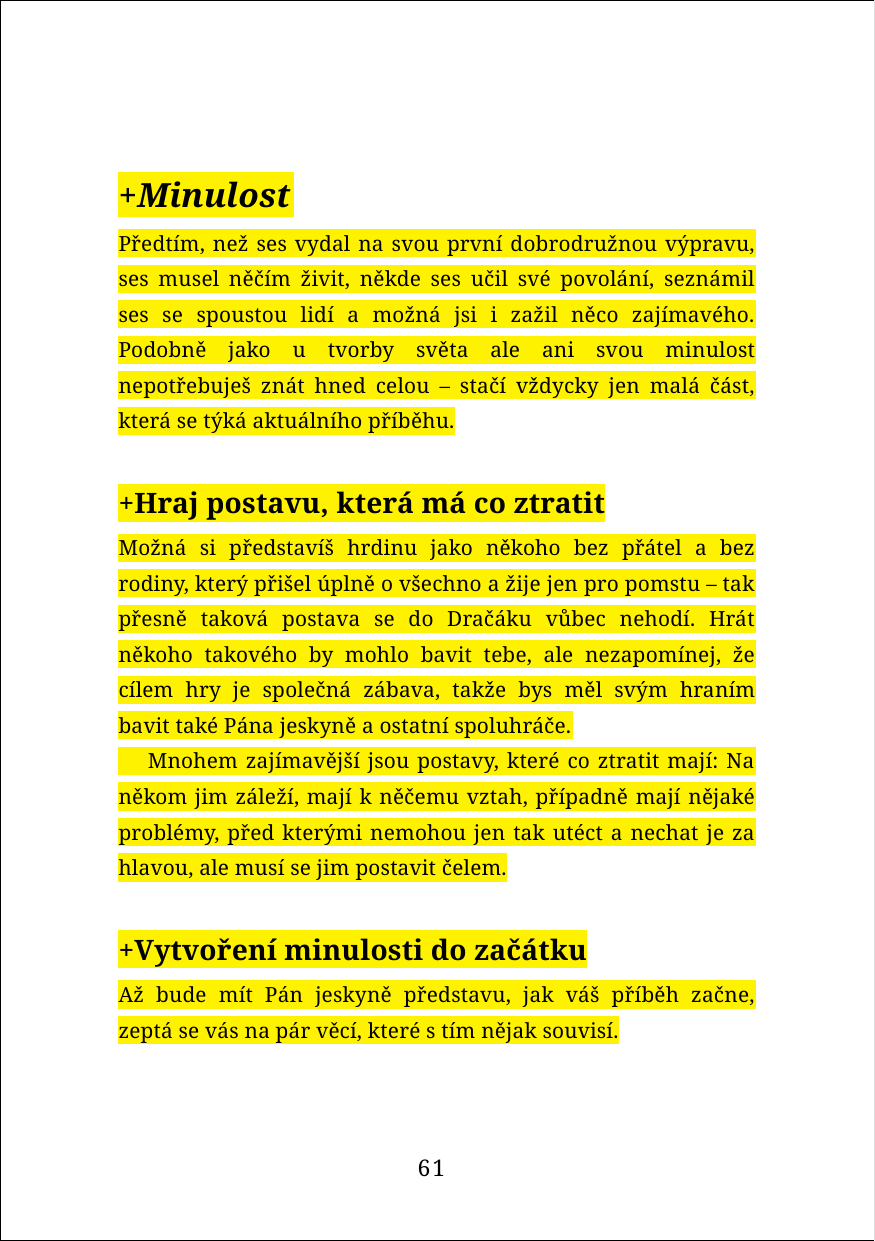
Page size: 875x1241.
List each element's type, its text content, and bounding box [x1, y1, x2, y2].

subtitle +Hraj postavu, která má co ztratit [118, 483, 756, 522]
subtitle +Minulost [118, 172, 756, 217]
text Možná si představíš hrdinu jako někoho bez přátel a bez rodiny, který přišel úplně o všechno a žije jen pro pomstu – tak přesně taková postava se do Dračáku vůbec nehodí. Hrát někoho takového by mohlo bavit tebe, ale nezapomínej, že cílem hry je společná zábava, takže bys měl svým hraním bavit také Pána jeskyně a ostatní spoluhráče. Mnohem zajímavější jsou postavy, které co ztratit mají: Na někom jim záleží, mají k něčemu vztah, případně mají nějaké problémy, před kterými nemohou jen tak utéct a nechat je za hlavou, ale musí se jim postavit čelem. [118, 533, 756, 882]
text Až bude mít Pán jeskyně představu, jak váš příběh začne, zeptá se vás na pár věcí, které s tím nějak souvisí. [118, 980, 756, 1044]
text Předtím, než ses vydal na svou první dobrodružnou výpravu, ses musel něčím živit, někde ses učil své povolání, seznámil ses se spoustou lidí a možná jsi i zažil něco zajímavého. Podobně jako u tvorby světa ale ani svou minulost nepotřebuješ znát hned celou – stačí vždycky jen malá část, která se týká aktuálního příběhu. [118, 229, 756, 435]
subtitle +Vytvoření minulosti do začátku [118, 930, 756, 968]
